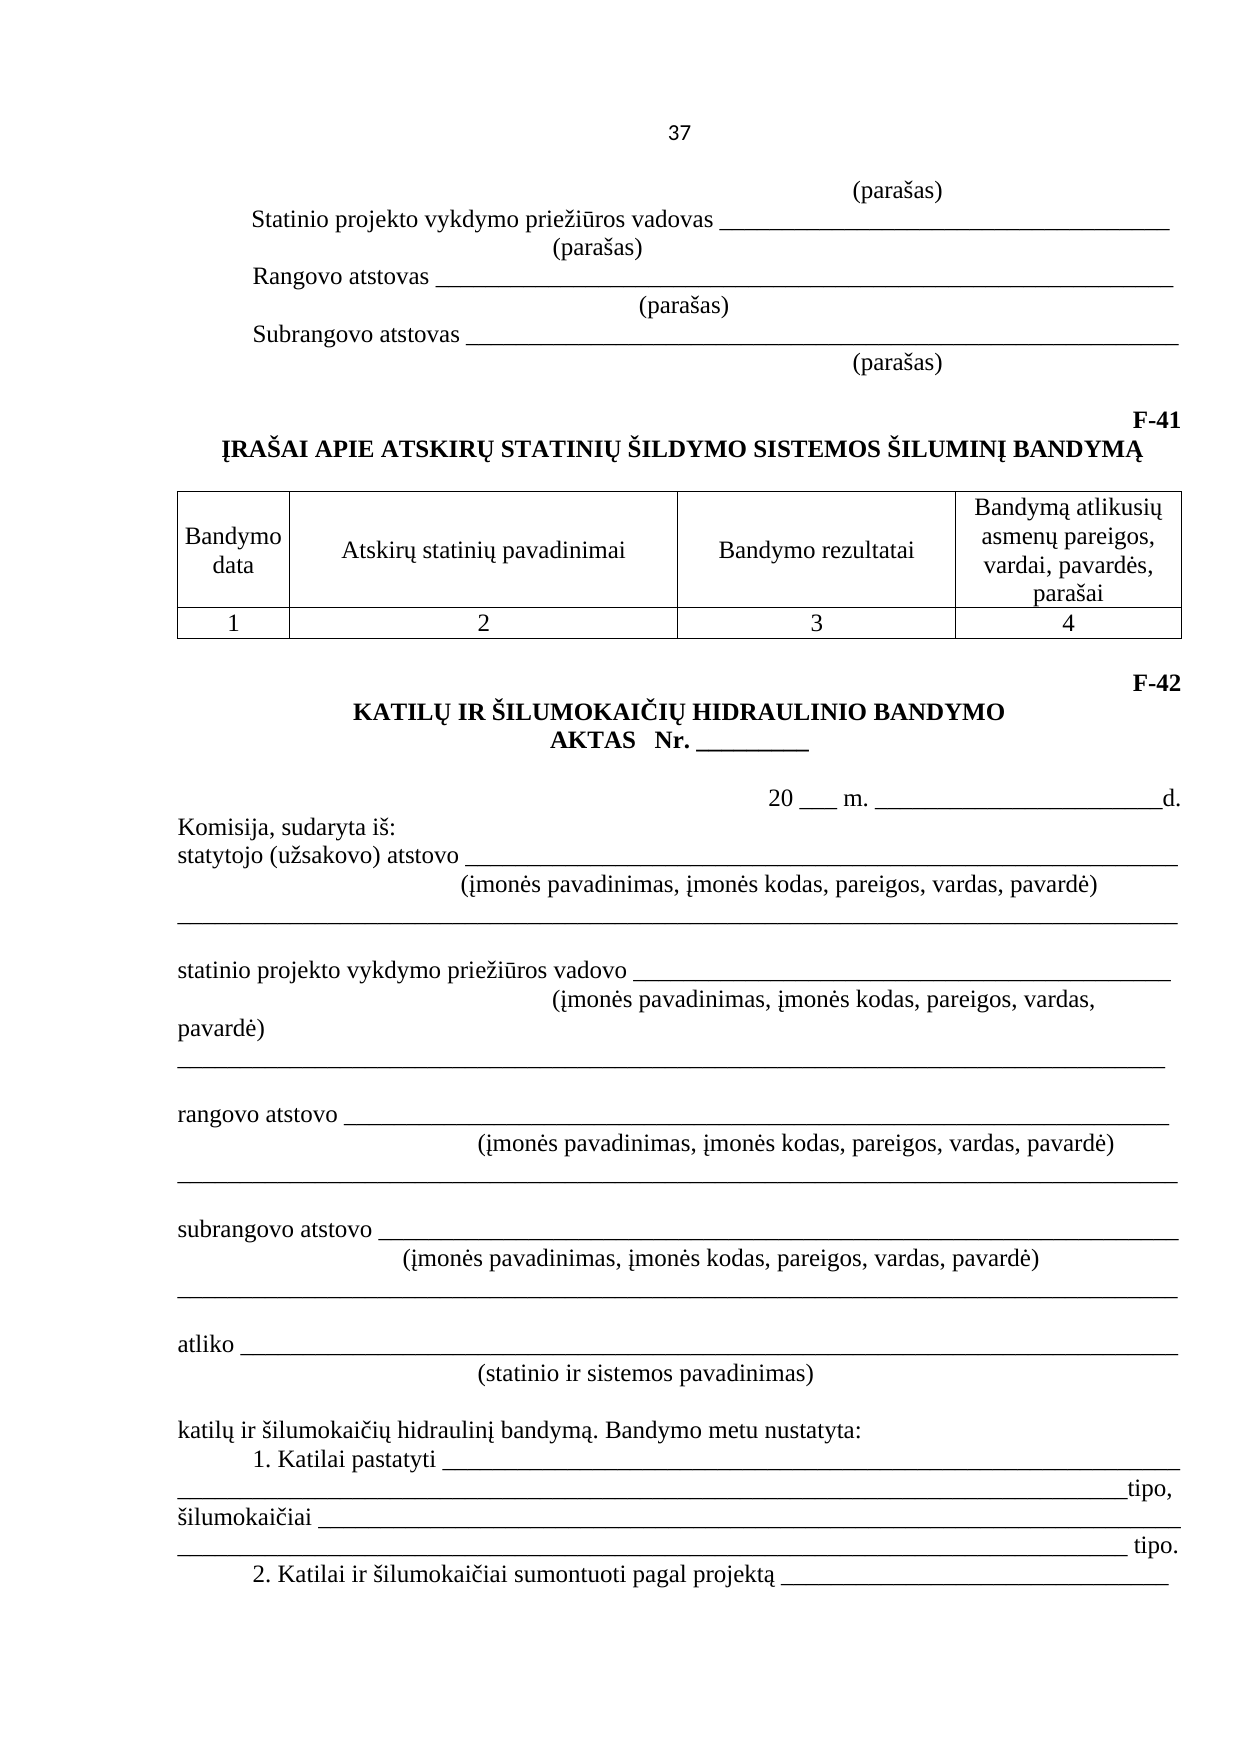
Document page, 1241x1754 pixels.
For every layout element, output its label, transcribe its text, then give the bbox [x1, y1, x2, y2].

text (įmonės pavadinimas, įmonės kodas, pareigos, vardas, pavardė) [177, 984, 1181, 1042]
subtitle F-42 [177, 668, 1181, 697]
text statinio projekto vykdymo priežiūros vadovo ___________________________________________ [177, 956, 1181, 984]
text ĮRAŠAI APIE ATSKIRŲ STATINIŲ ŠILDYMO SISTEMOS ŠILUMINĮ BANDYMĄ [177, 434, 1181, 462]
table_cell 3 [678, 608, 955, 638]
text Rangovo atstovas ___________________________________________________________ [177, 261, 1181, 290]
text (statinio ir sistemos pavadinimas) [402, 1358, 1181, 1387]
text KATILŲ IR ŠILUMOKAIČIŲ HIDRAULINIO BANDYMO [177, 697, 1181, 726]
text 20 ___ m. _______________________d. [177, 783, 1181, 812]
text ________________________________________________________________________________ [177, 898, 1181, 927]
text (įmonės pavadinimas, įmonės kodas, pareigos, vardas, pavardė) [402, 1128, 1181, 1157]
text rangovo atstovo __________________________________________________________________ [177, 1099, 1181, 1128]
text (įmonės pavadinimas, įmonės kodas, pareigos, vardas, pavardė) [402, 869, 1181, 898]
text ________________________________________________________________________________ [177, 1157, 1181, 1186]
text AKTAS Nr. _________ [177, 726, 1181, 754]
text Statinio projekto vykdymo priežiūros vadovas ____________________________________ [177, 204, 1181, 232]
text (parašas) [177, 232, 1181, 261]
table_header Bandymo data [178, 492, 289, 607]
text katilų ir šilumokaičių hidraulinį bandymą. Bandymo metu nustatyta: [177, 1416, 1181, 1444]
text atliko ___________________________________________________________________________ [177, 1329, 1181, 1358]
table_cell 4 [956, 608, 1181, 638]
text (įmonės pavadinimas, įmonės kodas, pareigos, vardas, pavardė) [402, 1243, 1181, 1272]
text _______________________________________________________________________________ [177, 1042, 1181, 1071]
text 2. Katilai ir šilumokaičiai sumontuoti pagal projektą _______________________________ [177, 1559, 1181, 1588]
text (parašas) [783, 347, 1181, 376]
text statytojo (užsakovo) atstovo _________________________________________________________ [177, 841, 1181, 869]
text ____________________________________________________________________________tipo, [177, 1473, 1181, 1502]
table_cell 2 [290, 608, 677, 638]
text (parašas) [777, 175, 1181, 204]
table_cell 1 [178, 608, 289, 638]
text ____________________________________________________________________________ tipo. [177, 1531, 1181, 1559]
subtitle (parašas) [402, 290, 1181, 319]
text šilumokaičiai _____________________________________________________________________ [177, 1502, 1181, 1531]
text Subrangovo atstovas _________________________________________________________ [252, 319, 1181, 347]
text Komisija, sudaryta iš: [177, 812, 1181, 841]
text 1. Katilai pastatyti ___________________________________________________________ [177, 1444, 1181, 1473]
table_header Bandymo rezultatai [678, 492, 955, 607]
text ________________________________________________________________________________ [177, 1272, 1181, 1301]
subtitle F-41 [177, 405, 1181, 434]
text subrangovo atstovo ________________________________________________________________ [177, 1214, 1181, 1243]
table_header Atskirų statinių pavadinimai [290, 492, 677, 607]
